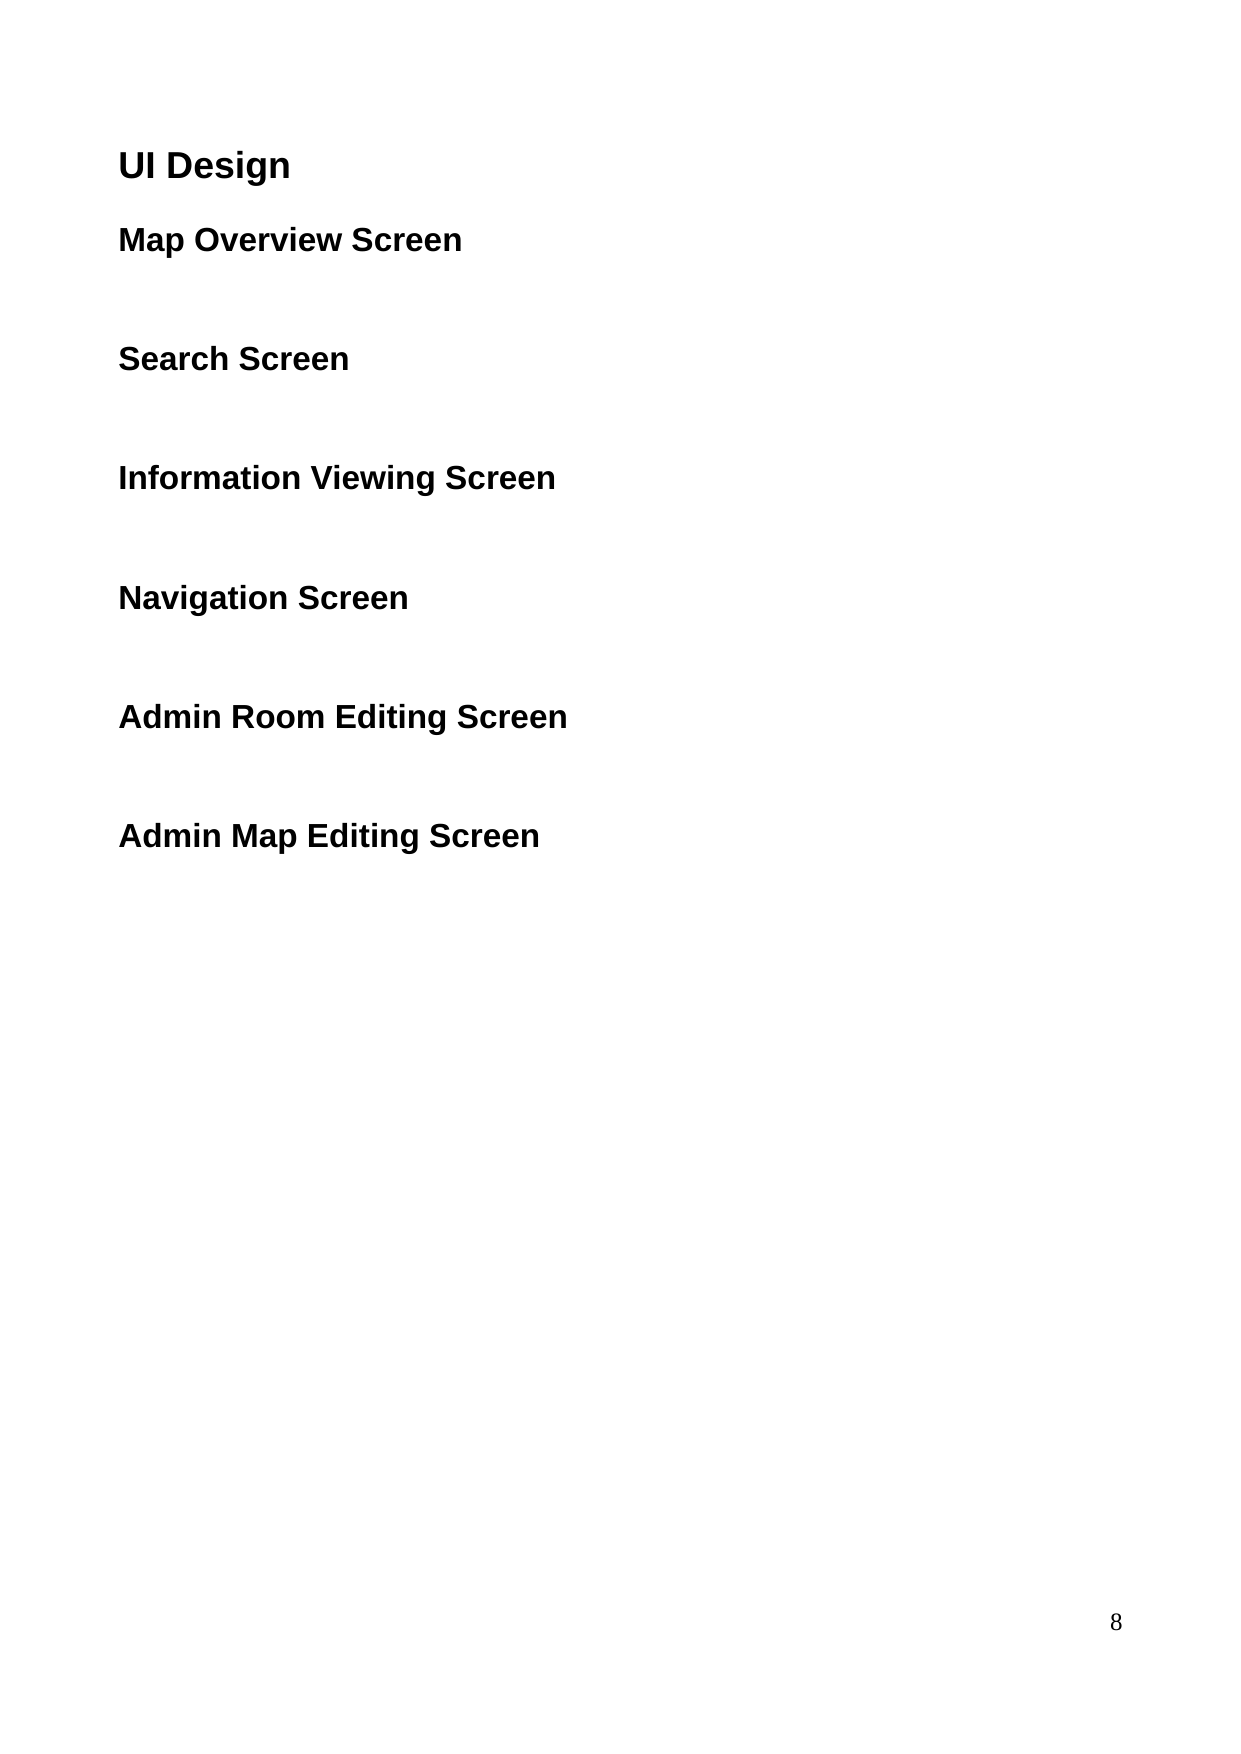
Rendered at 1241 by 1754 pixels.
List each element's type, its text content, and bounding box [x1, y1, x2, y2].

subtitle Admin Map Editing Screen [118, 816, 1122, 855]
subtitle UI Design [118, 143, 1122, 186]
subtitle Admin Room Editing Screen [118, 697, 1122, 736]
subtitle Search Screen [118, 339, 1122, 377]
subtitle Information Viewing Screen [118, 458, 1122, 497]
subtitle Map Overview Screen [118, 219, 1122, 258]
subtitle Navigation Screen [118, 578, 1122, 616]
